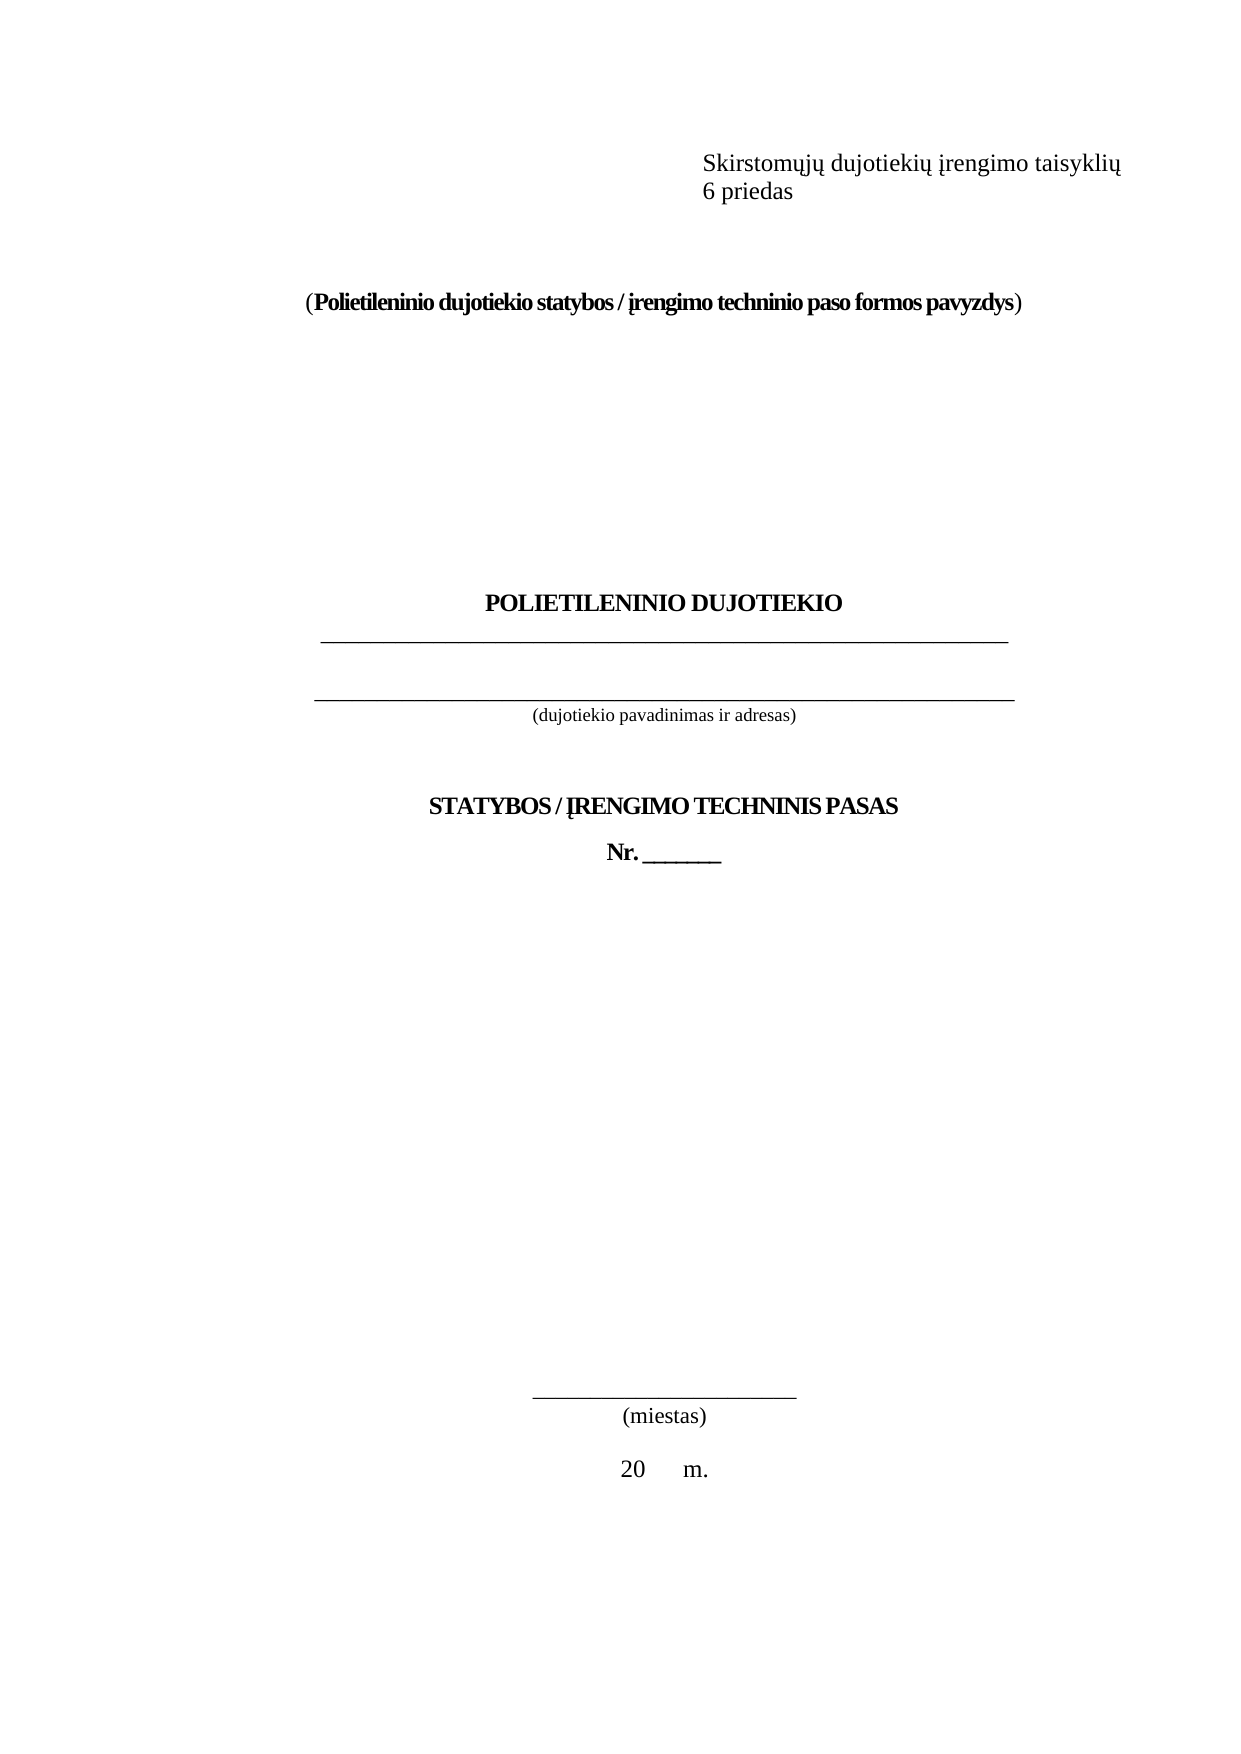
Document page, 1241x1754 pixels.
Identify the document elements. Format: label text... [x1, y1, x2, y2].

text 20 m. [177, 1454, 1152, 1483]
text STATYBOS / ĮRENGIMO TECHNINIS PASAS [177, 778, 1152, 824]
text 6 priedas [177, 176, 1152, 205]
text Nr. _______ [177, 824, 1152, 870]
text POLIETILENINIO DUJOTIEKIO [177, 588, 1152, 617]
text _______________________________________________________ [177, 617, 1152, 646]
text Skirstomųjų dujotiekių įrengimo taisyklių [177, 148, 1152, 176]
text (dujotiekio pavadinimas ir adresas) [177, 703, 1152, 725]
text (miestas) [177, 1402, 1152, 1428]
text (Polietileninio dujotiekio statybos / įrengimo techninio paso formos pavyzdys) [177, 287, 1152, 315]
text _______________________ [177, 1375, 1152, 1402]
text ________________________________________________________ [177, 675, 1152, 703]
